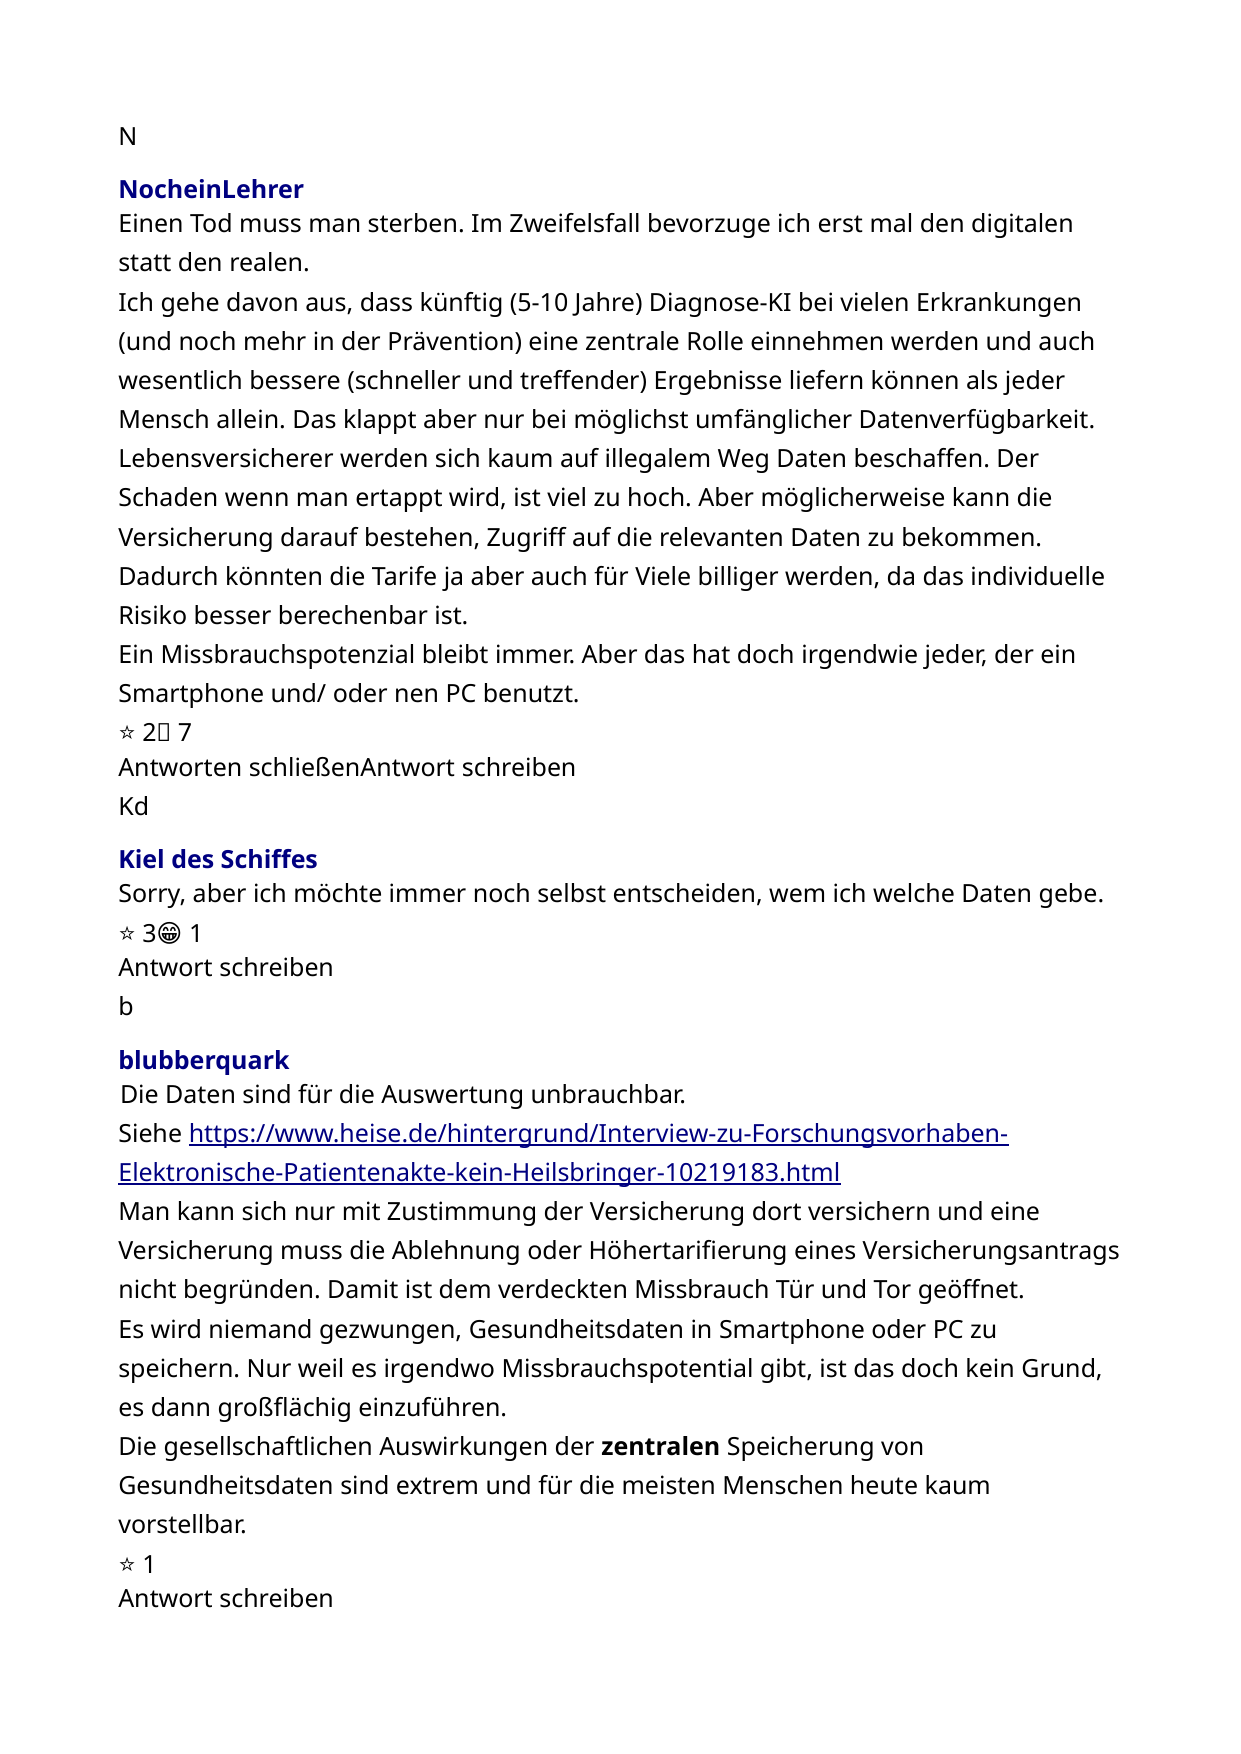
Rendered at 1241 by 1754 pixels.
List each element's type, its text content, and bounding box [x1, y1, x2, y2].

text Kd [118, 788, 1122, 822]
text ⭐️ 3😁 1 [118, 915, 1122, 949]
subtitle Kiel des Schiffes [118, 842, 1122, 876]
text Antworten schließenAntwort schreiben [118, 749, 1122, 783]
subtitle NocheinLehrer [118, 172, 1122, 206]
text Die Daten sind für die Auswertung unbrauchbar. Siehe https://www.heise.de/hintergrund/Interview-zu-Forschungsvorhaben-Elektronische-Patientenakte-kein-Heilsbringer-10219183.html [118, 1076, 1122, 1189]
text Ein Missbrauchspotenzial bleibt immer. Aber das hat doch irgendwie jeder, der ein Smartphone und/ oder nen PC benutzt. [118, 637, 1122, 710]
text Die gesellschaftlichen Auswirkungen der zentralen Speicherung von Gesundheitsdaten sind extrem und für die meisten Menschen heute kaum vorstellbar. [118, 1429, 1122, 1541]
text Antwort schreiben [118, 949, 1122, 983]
text b [118, 988, 1122, 1023]
text Einen Tod muss man sterben. Im Zweifelsfall bevorzuge ich erst mal den digitalen statt den realen. [118, 206, 1122, 279]
text Man kann sich nur mit Zustimmung der Versicherung dort versichern und eine Versicherung muss die Ablehnung oder Höhertarifierung eines Versicherungsantrags nicht begründen. Damit ist dem verdeckten Missbrauch Tür und Tor geöffnet. [118, 1194, 1122, 1306]
text Ich gehe davon aus, dass künftig (5-10 Jahre) Diagnose-KI bei vielen Erkrankungen (und noch mehr in der Prävention) eine zentrale Rolle einnehmen werden und auch wesentlich bessere (schneller und treffender) Ergebnisse liefern können als jeder Mensch allein. Das klappt aber nur bei möglichst umfänglicher Datenverfügbarkeit. [118, 284, 1122, 436]
subtitle blubberquark [118, 1042, 1122, 1076]
text Antwort schreiben [118, 1580, 1122, 1614]
text Sorry, aber ich möchte immer noch selbst entscheiden, wem ich welche Daten gebe. [118, 876, 1122, 910]
text ⭐️ 2🤨 7 [118, 715, 1122, 749]
text N [118, 118, 1122, 152]
text Es wird niemand gezwungen, Gesundheitsdaten in Smartphone oder PC zu speichern. Nur weil es irgendwo Missbrauchspotential gibt, ist das doch kein Grund, es dann großflächig einzuführen. [118, 1311, 1122, 1424]
text Lebensversicherer werden sich kaum auf illegalem Weg Daten beschaffen. Der Schaden wenn man ertappt wird, ist viel zu hoch. Aber möglicherweise kann die Versicherung darauf bestehen, Zugriff auf die relevanten Daten zu bekommen. Dadurch könnten die Tarife ja aber auch für Viele billiger werden, da das individuelle Risiko besser berechenbar ist. [118, 441, 1122, 632]
text ⭐️ 1 [118, 1546, 1122, 1580]
